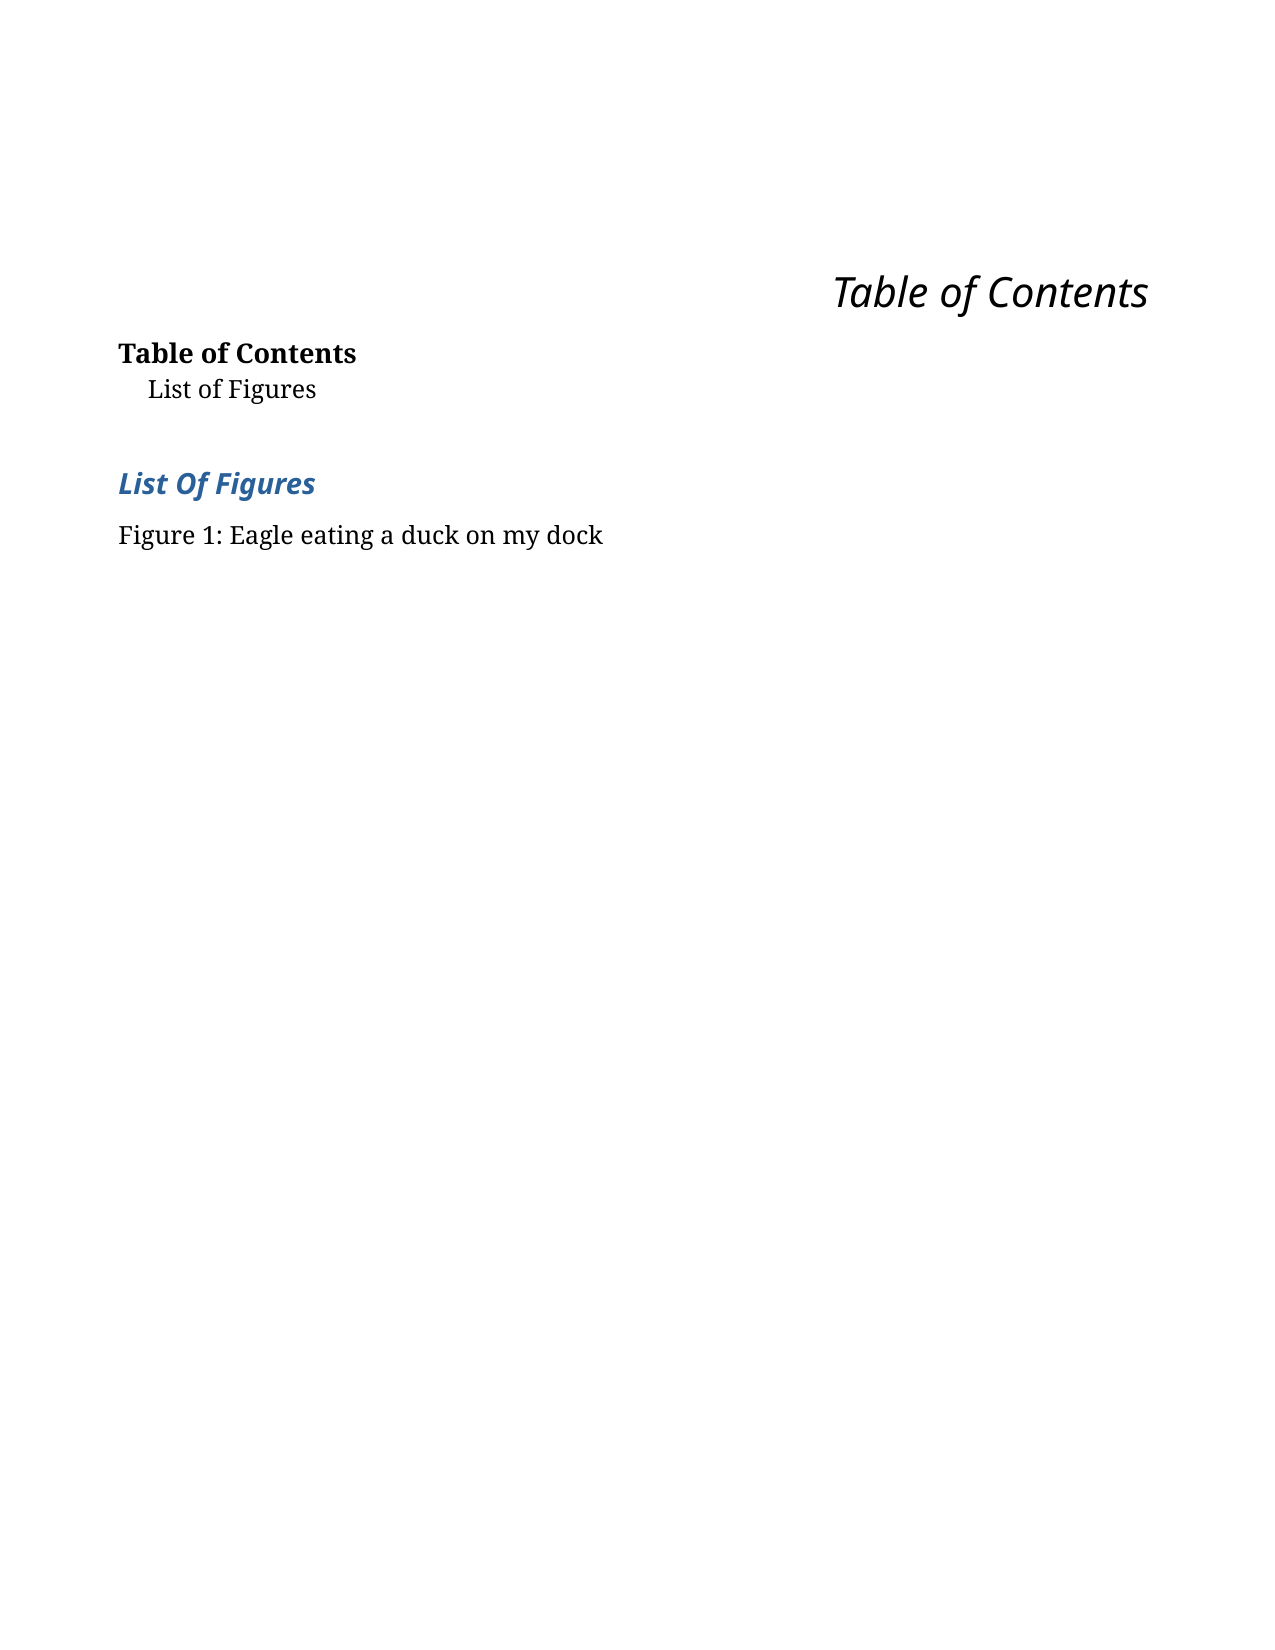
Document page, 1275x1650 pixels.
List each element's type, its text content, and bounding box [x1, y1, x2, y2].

text Table of Contents [118, 334, 1157, 371]
text Figure 1: Eagle eating a duck on my dock [118, 518, 1157, 552]
subtitle Table of Contents [118, 260, 1157, 323]
text List of Figures [148, 371, 1157, 405]
subtitle List of Figures [118, 463, 1157, 503]
